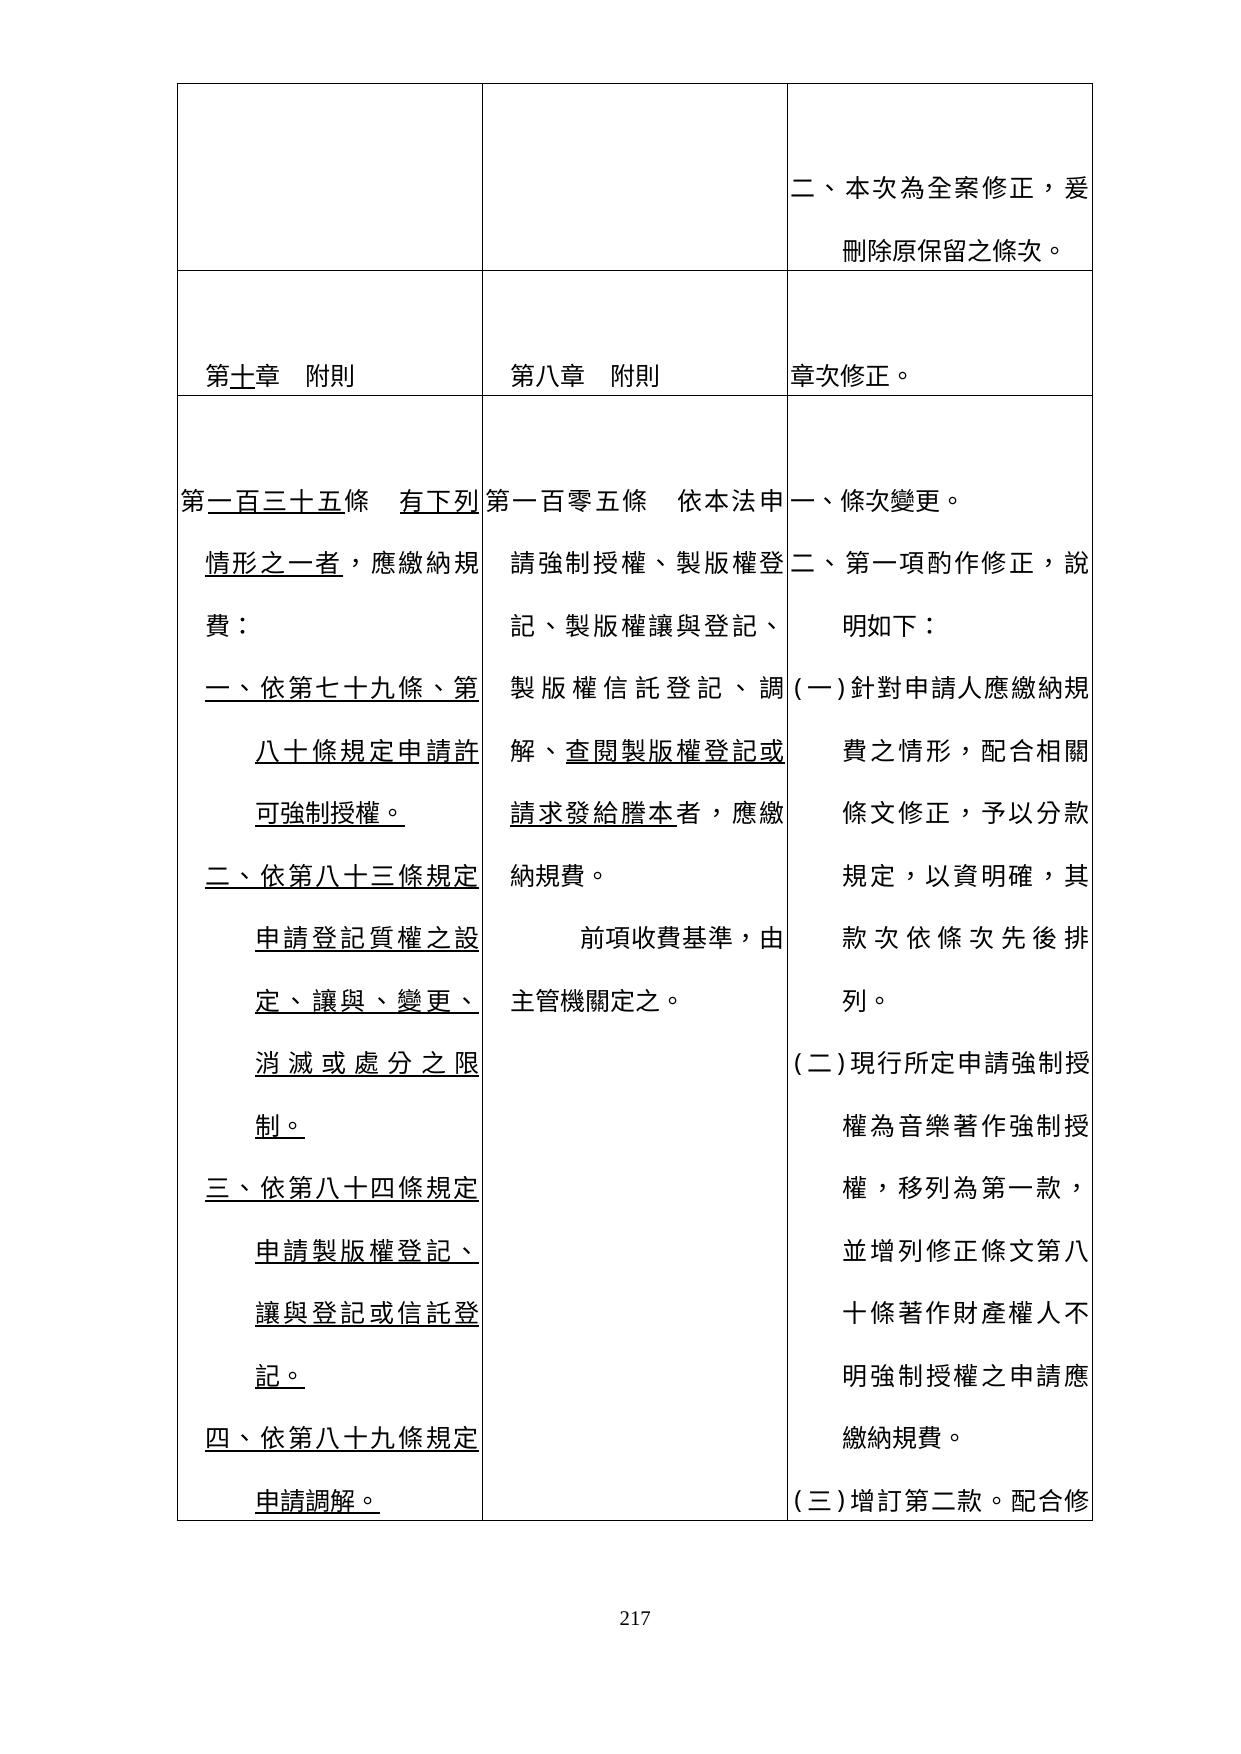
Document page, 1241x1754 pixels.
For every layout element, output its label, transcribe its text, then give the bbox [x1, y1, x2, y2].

table_cell 章次修正。 [788, 271, 1092, 395]
table_cell 第十章 附則 [178, 271, 482, 395]
table_cell 一、條次變更。 二、第一項酌作修正，說明如下： (一)針對申請人應繳納規費之情形，配合相關條文修正，予以分款規定，以資明確，其款次依條次先後排列。 (二)現行所定申請強制授權為音樂著作強制授權，移列為第一款，並增列修正條文第八十條著作財產權人不明強制授權之申請應繳納規費。 (三)增訂第二款。配合修 [788, 396, 1092, 1520]
table_cell 二、本次為全案修正，爰刪除原保留之條次。 [788, 84, 1092, 270]
table_cell 第一百三十五條 有下列情形之一者，應繳納規費： 一、依第七十九條、第八十條規定申請許可強制授權。 二、依第八十三條規定申請登記質權之設定、讓與、變更、消滅或處分之限制。 三、依第八十四條規定申請製版權登記、讓與登記或信託登記。 四、依第八十九條規定申請調解。 [178, 396, 482, 1520]
table_cell [178, 84, 482, 270]
table_cell 第八章 附則 [483, 271, 787, 395]
table_cell 第一百零五條 依本法申請強制授權、製版權登記、製版權讓與登記、製版權信託登記、調解、查閱製版權登記或請求發給謄本者，應繳納規費。 前項收費基準，由主管機關定之。 [483, 396, 787, 1520]
table_cell [483, 84, 787, 270]
